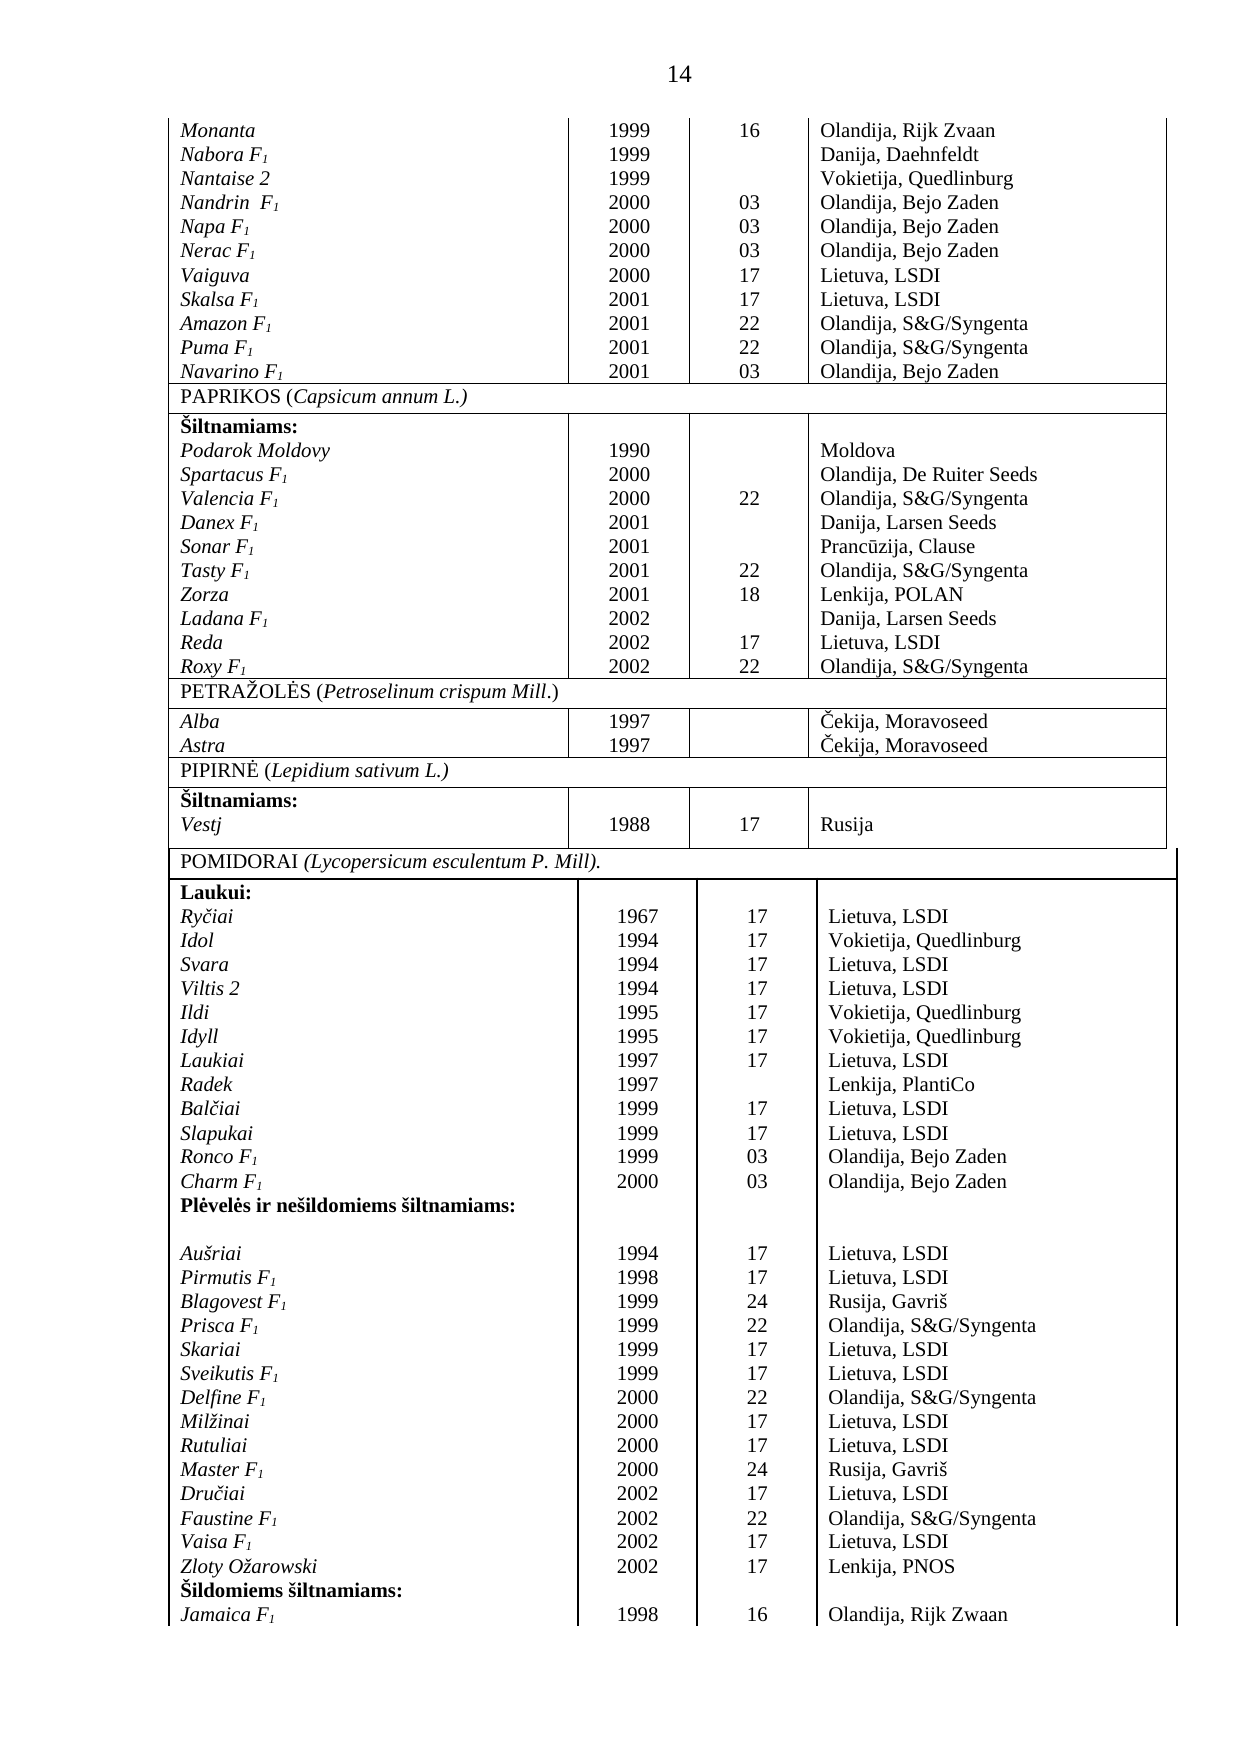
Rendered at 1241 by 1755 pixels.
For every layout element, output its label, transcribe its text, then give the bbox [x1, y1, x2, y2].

table_cell [690, 709, 808, 733]
table_cell Ladana F1 [169, 606, 568, 630]
table_cell Šildomiems šiltnamiams: [170, 1578, 577, 1602]
table_cell 16 [698, 1602, 816, 1626]
table_cell 17 [690, 287, 808, 311]
table_cell PETRAŽOLĖS (Petroselinum crispum Mill.) [169, 679, 1166, 708]
table_cell [1178, 878, 1183, 928]
table_cell 17 [698, 1000, 816, 1024]
table_cell [1167, 239, 1177, 262]
table_cell [690, 606, 808, 630]
table_cell 17 [698, 1241, 816, 1265]
table_cell 17 [698, 928, 816, 952]
table_cell Zloty Ožarowski [170, 1554, 577, 1578]
table_cell [1177, 287, 1183, 311]
table_cell [1178, 1337, 1183, 1361]
table_cell [1178, 1193, 1183, 1241]
table_cell 2001 [569, 582, 689, 606]
table_cell 1998 [579, 1602, 696, 1626]
table_cell 22 [698, 1505, 816, 1529]
table_cell 2000 [579, 1409, 696, 1433]
table_cell Puma F1 [169, 335, 568, 359]
table_cell [1167, 708, 1177, 733]
table_cell [690, 166, 808, 190]
table_cell Vokietija, Quedlinburg [809, 166, 1166, 190]
table_cell [1178, 1313, 1183, 1337]
table_cell 22 [698, 1385, 816, 1409]
table_cell [1178, 1602, 1183, 1626]
table_cell Olandija, De Ruiter Seeds [809, 462, 1166, 486]
table_cell 03 [690, 190, 808, 214]
table_cell 1999 [579, 1313, 696, 1337]
table_cell Master F1 [170, 1457, 577, 1481]
table_cell [1178, 1120, 1183, 1144]
table_cell [690, 733, 808, 757]
table_cell Valencia F1 [169, 486, 568, 510]
table_cell 2001 [569, 311, 689, 335]
table_cell Slapukai [170, 1120, 577, 1144]
table_cell 2000 [569, 239, 689, 262]
table_cell [1178, 1433, 1183, 1457]
table_cell Balčiai [170, 1096, 577, 1120]
table_cell Lenkija, PNOS [818, 1554, 1176, 1578]
table_cell 1999 [579, 1337, 696, 1361]
table_cell [690, 510, 808, 534]
table_cell 1997 [569, 709, 689, 733]
table_cell [698, 1578, 816, 1602]
table_cell Čekija, Moravoseed [809, 709, 1166, 733]
table_cell Sonar F1 [169, 534, 568, 558]
table_cell Olandija, Bejo Zaden [809, 214, 1166, 238]
table_cell [1178, 848, 1183, 878]
table_cell [1167, 534, 1177, 558]
table_cell [1177, 214, 1183, 238]
table_cell Šiltnamiams: Podarok Moldovy [169, 414, 568, 462]
table_cell 2000 [569, 214, 689, 238]
table_cell Reda [169, 630, 568, 654]
table_cell [1178, 1241, 1183, 1265]
table_cell Lietuva, LSDI [818, 1120, 1176, 1144]
table_cell Lietuva, LSDI [818, 1433, 1176, 1457]
table_cell Lietuva, LSDI [818, 1481, 1176, 1505]
table_cell 1998 [579, 1265, 696, 1289]
table_cell Radek [170, 1072, 577, 1096]
table_cell [1177, 486, 1183, 510]
table_cell Vokietija, Quedlinburg [818, 1024, 1176, 1048]
table_cell [1178, 1361, 1183, 1385]
table_cell 18 [690, 582, 808, 606]
table_cell [579, 1578, 696, 1602]
table_cell [1167, 287, 1177, 311]
table_cell Lietuva, LSDI [818, 1530, 1176, 1553]
table_cell 2002 [579, 1554, 696, 1578]
table_cell [1177, 239, 1183, 262]
table_cell 1997 [579, 1072, 696, 1096]
table_cell Laukui: Ryčiai [170, 880, 577, 928]
table_cell Olandija, Rijk Zvaan [809, 118, 1166, 142]
table_cell 2002 [569, 606, 689, 630]
table_cell 17 [698, 1433, 816, 1457]
table_cell [1167, 486, 1177, 510]
table_cell 2000 [569, 190, 689, 214]
table_cell Lietuva, LSDI [818, 1409, 1176, 1433]
table_cell Lietuva, LSDI [818, 1096, 1176, 1120]
table_cell 1995 [579, 1024, 696, 1048]
table_cell [1167, 582, 1177, 606]
table_cell [1178, 1072, 1183, 1096]
table_cell Olandija, S&G/Syngenta [809, 558, 1166, 582]
table_cell [1177, 534, 1183, 558]
table_cell [818, 1193, 1176, 1241]
table_cell [1167, 166, 1177, 190]
table_cell Delfine F1 Milžinai [170, 1385, 577, 1433]
table_cell Roxy F1 [169, 654, 568, 678]
table_cell 17 [690, 630, 808, 654]
table_cell Alba [169, 709, 568, 733]
table_cell 16 [690, 118, 808, 142]
table_cell [1167, 359, 1177, 383]
table_cell [1178, 1265, 1183, 1289]
table_cell Idol [170, 928, 577, 952]
table_cell 22 [690, 335, 808, 359]
table_cell [690, 462, 808, 486]
table_cell [1178, 1457, 1183, 1481]
table_cell Aušriai [170, 1241, 577, 1265]
table_cell 2002 [569, 630, 689, 654]
table_cell 03 [690, 214, 808, 238]
table_cell 2000 [579, 1169, 696, 1193]
table_cell [1177, 190, 1183, 214]
table_cell [1167, 787, 1177, 848]
table_cell Lietuva, LSDI [818, 1241, 1176, 1265]
table_cell [1178, 928, 1183, 952]
table_cell Lietuva, LSDI [818, 1361, 1176, 1385]
table_cell Idyll [170, 1024, 577, 1048]
table_cell Lietuva, LSDI [809, 263, 1166, 287]
table_cell 1994 [579, 976, 696, 1000]
table_cell Nerac F1 [169, 239, 568, 262]
table_cell [1177, 787, 1183, 848]
table_cell Olandija, Rijk Zwaan [818, 1602, 1176, 1626]
table_cell 1990 [569, 414, 689, 462]
table_cell Lietuva, LSDI [818, 976, 1176, 1000]
table_cell [1177, 582, 1183, 606]
table_cell [1178, 1554, 1183, 1578]
table_cell [1177, 630, 1183, 654]
table_cell [1177, 311, 1183, 335]
table_cell Danija, Larsen Seeds [809, 510, 1166, 534]
table_cell [1177, 413, 1183, 462]
table_cell Spartacus F1 [169, 462, 568, 486]
table_cell [1177, 678, 1183, 708]
table_cell 22 [690, 654, 808, 678]
table_cell Lietuva, LSDI [818, 1337, 1176, 1361]
table_cell Jamaica F1 [170, 1602, 577, 1626]
table_cell 1997 [579, 1048, 696, 1072]
table_cell Astra [169, 733, 568, 757]
table_cell 1999 [579, 1145, 696, 1168]
table_cell 03 [690, 359, 808, 383]
table_cell 2000 [579, 1457, 696, 1481]
table_cell 24 [698, 1457, 816, 1481]
table_cell 2001 [569, 510, 689, 534]
table_cell Vaiguva [169, 263, 568, 287]
table_cell [1167, 630, 1177, 654]
table_cell 17 [698, 1554, 816, 1578]
table_cell 1994 [579, 1241, 696, 1265]
table_cell Faustine F1 [170, 1505, 577, 1529]
table_cell [698, 1193, 816, 1241]
table_cell Lietuva, LSDI [809, 287, 1166, 311]
table_cell Skalsa F1 [169, 287, 568, 311]
table_cell Monanta [169, 118, 568, 142]
table_cell 17 [698, 1481, 816, 1505]
table_cell 17 [698, 976, 816, 1000]
table_cell [1178, 1289, 1183, 1313]
table_cell Laukiai [170, 1048, 577, 1072]
table_cell Olandija, S&G/Syngenta [818, 1313, 1176, 1337]
table_cell [1177, 359, 1183, 383]
table_cell [1177, 757, 1183, 787]
table_cell [1167, 335, 1177, 359]
table_cell Danija, Daehnfeldt [809, 142, 1166, 166]
table_cell Viltis 2 [170, 976, 577, 1000]
table_cell [1178, 952, 1183, 976]
table_cell 24 [698, 1289, 816, 1313]
table_cell [1167, 733, 1177, 757]
table_cell [1167, 510, 1177, 534]
table_cell Ronco F1 [170, 1145, 577, 1168]
table_cell [1167, 606, 1177, 630]
table_cell 2001 [569, 335, 689, 359]
table_cell Zorza [169, 582, 568, 606]
table_cell Nabora F1 [169, 142, 568, 166]
table_cell [1167, 678, 1177, 708]
table_cell Šiltnamiams: Vestj [169, 788, 568, 848]
table_cell Moldova [809, 414, 1166, 462]
table_cell Rusija, Gavriš [818, 1457, 1176, 1481]
table_cell 2000 [569, 462, 689, 486]
table_cell 17 [698, 1265, 816, 1289]
table_cell Amazon F1 [169, 311, 568, 335]
table_cell 2002 [579, 1530, 696, 1553]
table_cell 2000 [569, 486, 689, 510]
table_cell 22 [690, 486, 808, 510]
table_cell 2000 [579, 1433, 696, 1457]
table_cell Tasty F1 [169, 558, 568, 582]
table_cell Blagovest F1 [170, 1289, 577, 1313]
table_cell 17 [690, 788, 808, 848]
table_cell [1177, 263, 1183, 287]
table_cell 2002 [569, 654, 689, 678]
table_cell Olandija, Bejo Zaden [818, 1145, 1176, 1168]
table_cell Rusija, Gavriš [818, 1289, 1176, 1313]
table_cell 1994 [579, 952, 696, 976]
table_cell 1999 [569, 166, 689, 190]
table_cell 1999 [579, 1096, 696, 1120]
table_cell [1177, 166, 1183, 190]
table_cell [1178, 976, 1183, 1000]
table_cell [1178, 1578, 1183, 1602]
table_cell [1167, 413, 1177, 462]
table_cell [1177, 654, 1183, 678]
table_cell [1178, 1409, 1183, 1433]
table_cell [1177, 462, 1183, 486]
table_cell 2000 [569, 263, 689, 287]
table_cell Prisca F1 [170, 1313, 577, 1337]
table_cell Olandija, S&G/Syngenta [809, 335, 1166, 359]
table_cell 2001 [569, 287, 689, 311]
table_cell 1995 [579, 1000, 696, 1024]
table_cell Lietuva, LSDI [809, 630, 1166, 654]
table_cell Skariai [170, 1337, 577, 1361]
table_cell [698, 1072, 816, 1096]
table_cell Olandija, S&G/Syngenta [809, 311, 1166, 335]
table_cell Lenkija, PlantiCo [818, 1072, 1176, 1096]
table_cell [1167, 214, 1177, 238]
table_cell [1178, 1385, 1183, 1409]
table_cell 2001 [569, 534, 689, 558]
table_cell Rutuliai [170, 1433, 577, 1457]
table_cell Svara [170, 952, 577, 976]
table_cell Napa F1 [169, 214, 568, 238]
table_cell Vaisa F1 [170, 1530, 577, 1553]
table_cell [579, 1193, 696, 1241]
table_cell Lietuva, LSDI [818, 1265, 1176, 1289]
table_cell 1967 [579, 880, 696, 928]
table_cell 17 [698, 880, 816, 928]
table_cell [1167, 462, 1177, 486]
table_cell [1177, 708, 1183, 733]
table_cell [1167, 757, 1177, 787]
table_cell PIPIRNĖ (Lepidium sativum L.) [169, 758, 1166, 787]
table_cell 1999 [579, 1361, 696, 1385]
table_cell Olandija, Bejo Zaden [818, 1169, 1176, 1193]
table_cell [1177, 142, 1183, 166]
table_cell Charm F1 [170, 1169, 577, 1193]
table_cell [690, 414, 808, 462]
table_cell [1177, 558, 1183, 582]
table_cell Olandija, S&G/Syngenta [809, 654, 1166, 678]
table_cell 17 [698, 952, 816, 976]
table_cell [1178, 1481, 1183, 1505]
table_cell [1167, 654, 1177, 678]
table_cell [1167, 142, 1177, 166]
table_cell 17 [698, 1048, 816, 1072]
table_cell 03 [698, 1145, 816, 1168]
table_cell [1178, 1530, 1183, 1553]
table_cell [1178, 1145, 1183, 1168]
table_cell 2002 [579, 1481, 696, 1505]
table_cell 17 [698, 1120, 816, 1144]
table_cell POMIDORAI (Lycopersicum esculentum P. Mill). [170, 848, 1176, 878]
table_cell 2001 [569, 558, 689, 582]
table_cell Olandija, Bejo Zaden [809, 190, 1166, 214]
table_cell Olandija, S&G/Syngenta [809, 486, 1166, 510]
table_cell [1167, 118, 1177, 142]
table_cell Danex F1 [169, 510, 568, 534]
table_cell Olandija, Bejo Zaden [809, 359, 1166, 383]
table_cell Olandija, Bejo Zaden [809, 239, 1166, 262]
table_cell [1167, 190, 1177, 214]
table_cell Vokietija, Quedlinburg [818, 1000, 1176, 1024]
table_cell 1994 [579, 928, 696, 952]
table_cell Lenkija, POLAN [809, 582, 1166, 606]
table_cell 22 [690, 311, 808, 335]
table_cell [1178, 1505, 1183, 1529]
table_cell 2000 [579, 1385, 696, 1409]
table_cell Danija, Larsen Seeds [809, 606, 1166, 630]
table_cell Nantaise 2 [169, 166, 568, 190]
table_cell Vokietija, Quedlinburg [818, 928, 1176, 952]
table_cell PAPRIKOS (Capsicum annum L.) [169, 384, 1166, 413]
table_cell [690, 534, 808, 558]
table_cell 17 [698, 1096, 816, 1120]
table_cell Prancūzija, Clause [809, 534, 1166, 558]
table_cell Pirmutis F1 [170, 1265, 577, 1289]
table_cell [1178, 1000, 1183, 1024]
table_cell [1178, 1048, 1183, 1072]
table_cell [1167, 263, 1177, 287]
table_cell 1997 [569, 733, 689, 757]
table_cell [1167, 558, 1177, 582]
table_cell 1999 [579, 1120, 696, 1144]
table_cell Lietuva, LSDI [818, 1048, 1176, 1072]
table_cell Plėvelės ir nešildomiems šiltnamiams: [170, 1193, 577, 1241]
table_cell [1177, 118, 1183, 142]
table_cell 17 [698, 1361, 816, 1385]
table_cell [818, 1578, 1176, 1602]
table_cell 2001 [569, 359, 689, 383]
table_cell Olandija, S&G/Syngenta [818, 1505, 1176, 1529]
table_cell Rusija [809, 788, 1166, 848]
table_cell [1177, 733, 1183, 757]
table_cell [1167, 383, 1177, 413]
table_cell [1177, 335, 1183, 359]
table_cell 17 [698, 1024, 816, 1048]
table_cell Dručiai [170, 1481, 577, 1505]
table_cell 03 [698, 1169, 816, 1193]
table_cell Lietuva, LSDI [818, 880, 1176, 928]
table_cell [690, 142, 808, 166]
table_cell [1178, 1096, 1183, 1120]
table_cell 22 [690, 558, 808, 582]
table_cell 17 [690, 263, 808, 287]
table_cell [1167, 311, 1177, 335]
table_cell 1999 [579, 1289, 696, 1313]
table_cell Ildi [170, 1000, 577, 1024]
table_cell 1988 [569, 788, 689, 848]
table_cell [1178, 1024, 1183, 1048]
table_cell 1999 [569, 142, 689, 166]
table_cell 17 [698, 1337, 816, 1361]
table_cell Lietuva, LSDI [818, 952, 1176, 976]
table_cell [1177, 383, 1183, 413]
table_cell 03 [690, 239, 808, 262]
table_cell Čekija, Moravoseed [809, 733, 1166, 757]
table_cell Nandrin F1 [169, 190, 568, 214]
table_cell 17 [698, 1409, 816, 1433]
table_cell [1177, 606, 1183, 630]
table_cell [1178, 1169, 1183, 1193]
table_cell 1999 [569, 118, 689, 142]
table_cell Olandija, S&G/Syngenta [818, 1385, 1176, 1409]
table_cell [1177, 510, 1183, 534]
table_cell Sveikutis F1 [170, 1361, 577, 1385]
table_cell 2002 [579, 1505, 696, 1529]
table_cell 17 [698, 1530, 816, 1553]
table_cell 22 [698, 1313, 816, 1337]
table_cell Navarino F1 [169, 359, 568, 383]
